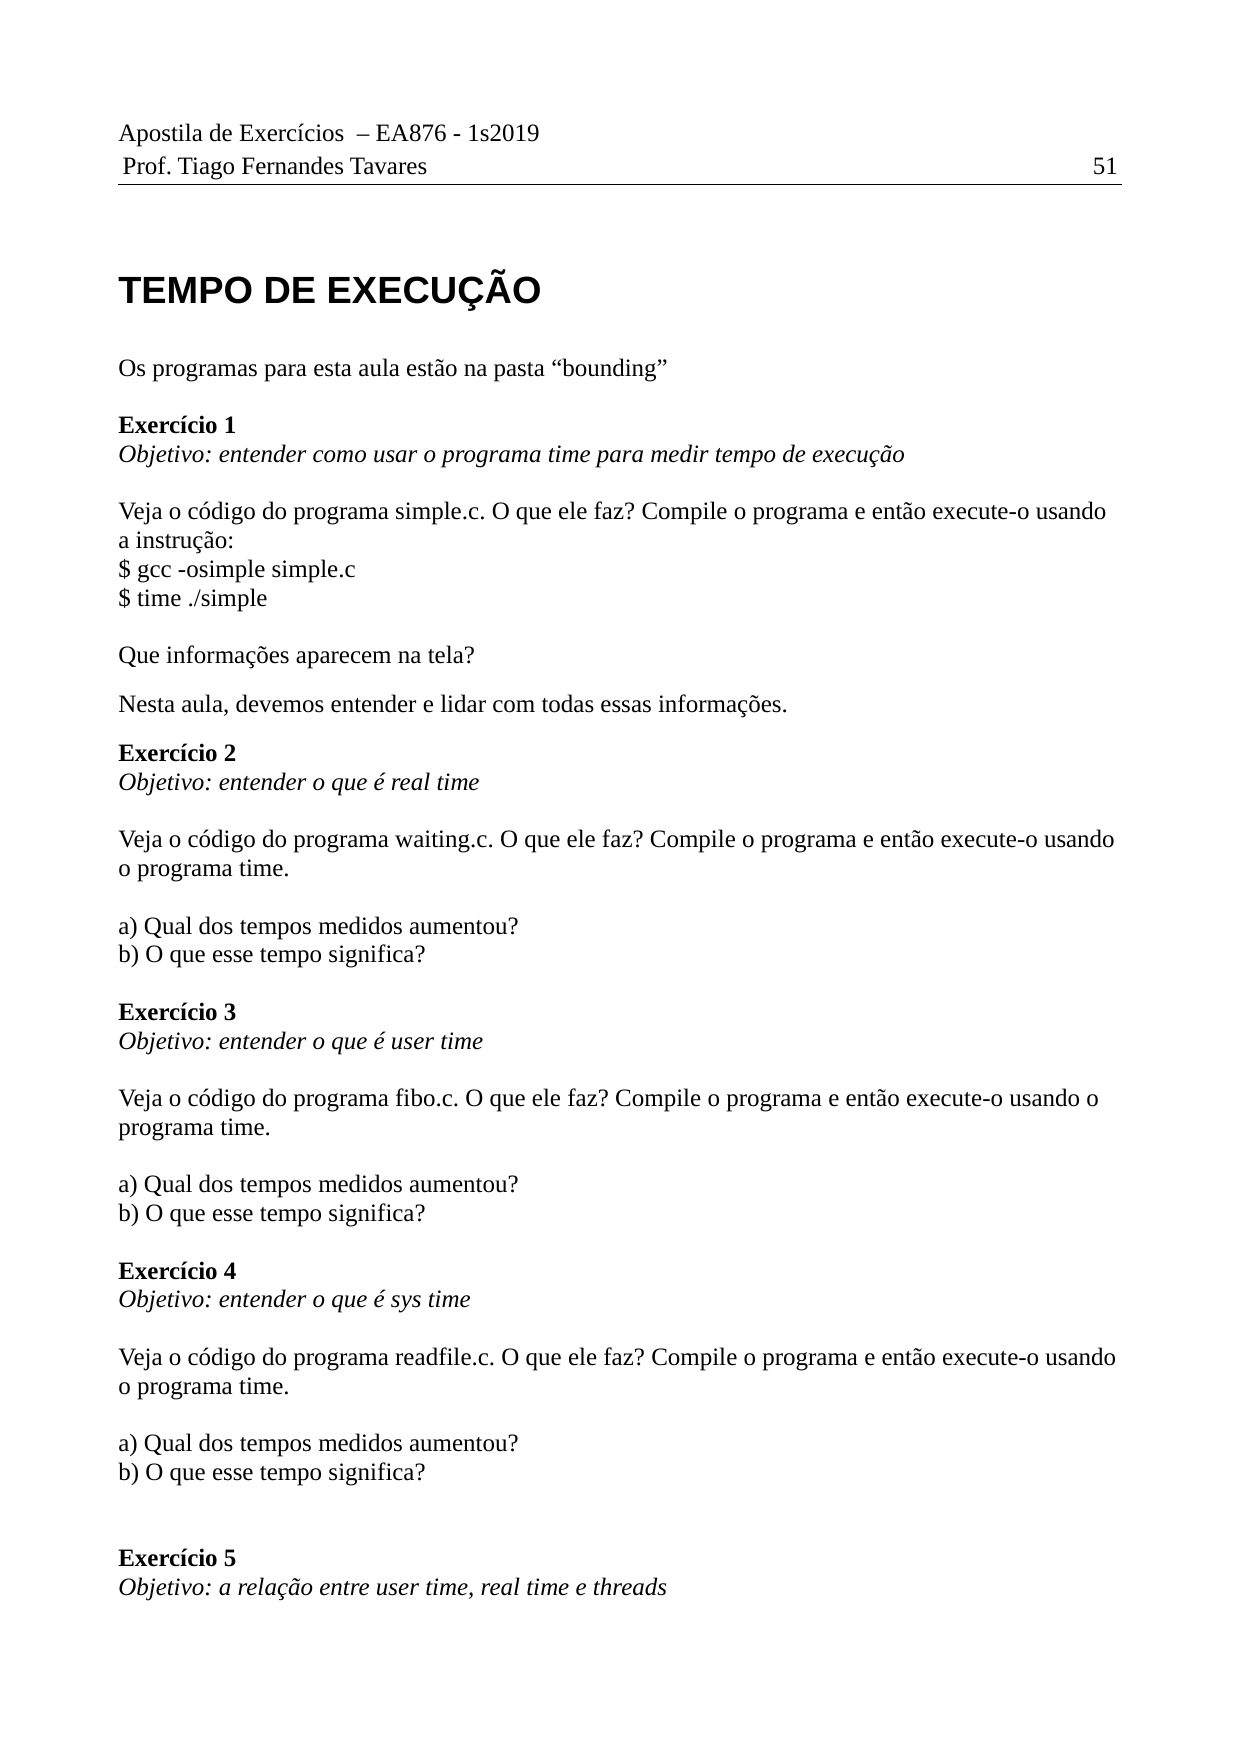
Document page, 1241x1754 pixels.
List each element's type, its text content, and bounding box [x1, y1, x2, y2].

text Veja o código do programa waiting.c. O que ele faz? Compile o programa e então execute-o usando o programa time. [118, 824, 1122, 882]
text Exercício 1 [118, 410, 1122, 439]
text b) O que esse tempo significa? [118, 939, 1122, 968]
text Os programas para esta aula estão na pasta “bounding” [118, 353, 1122, 381]
text Veja o código do programa fibo.c. O que ele faz? Compile o programa e então execute-o usando o programa time. [118, 1083, 1122, 1141]
text Objetivo: entender como usar o programa time para medir tempo de execução [118, 439, 1122, 468]
text a) Qual dos tempos medidos aumentou? [118, 1428, 1122, 1457]
text Exercício 4 [118, 1256, 1122, 1284]
text Objetivo: entender o que é sys time [118, 1284, 1122, 1313]
text b) O que esse tempo significa? [118, 1198, 1122, 1227]
text Nesta aula, devemos entender e lidar com todas essas informações. [118, 689, 1122, 718]
text Exercício 5 [118, 1543, 1122, 1572]
text Veja o código do programa simple.c. O que ele faz? Compile o programa e então execute-o usando a instrução: [118, 496, 1122, 554]
text Objetivo: a relação entre user time, real time e threads [118, 1572, 1122, 1601]
text Objetivo: entender o que é real time [118, 767, 1122, 796]
text a) Qual dos tempos medidos aumentou? [118, 911, 1122, 939]
text Veja o código do programa readfile.c. O que ele faz? Compile o programa e então execute-o usando o programa time. [118, 1342, 1122, 1399]
text Exercício 3 [118, 997, 1122, 1026]
text $ gcc -osimple simple.c [118, 554, 1122, 583]
subtitle TEMPO DE EXECUÇÃO [118, 268, 1122, 311]
text Que informações aparecem na tela? [118, 640, 1122, 669]
text Exercício 2 [118, 738, 1122, 767]
text $ time ./simple [118, 583, 1122, 611]
text Objetivo: entender o que é user time [118, 1026, 1122, 1054]
text a) Qual dos tempos medidos aumentou? [118, 1169, 1122, 1198]
text b) O que esse tempo significa? [118, 1457, 1122, 1486]
